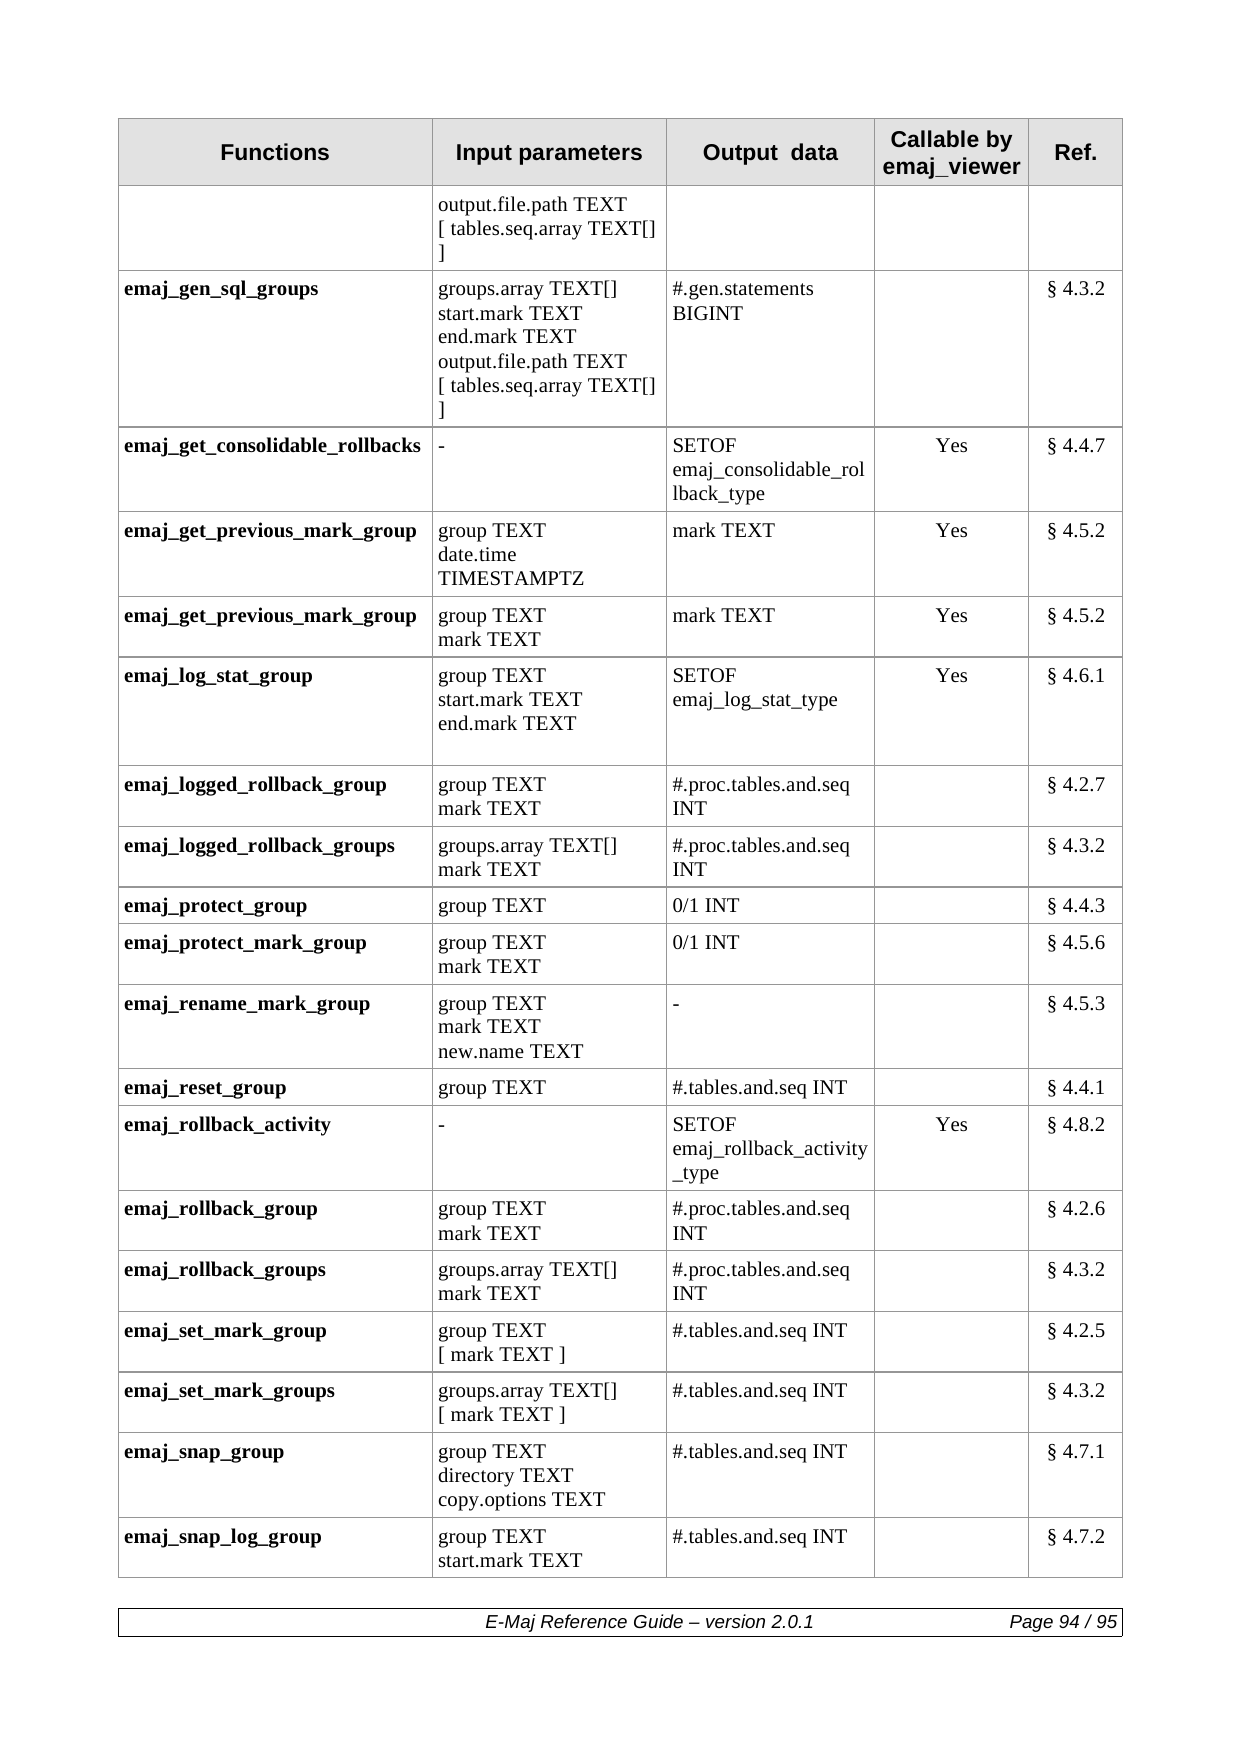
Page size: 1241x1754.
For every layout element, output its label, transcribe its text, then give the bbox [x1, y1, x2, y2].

table_cell output.file.path TEXT [ tables.seq.array TEXT[] ] [433, 186, 666, 269]
table_cell group TEXT date.time TIMESTAMPTZ [433, 512, 666, 596]
table_cell #.tables.and.seq INT [667, 1433, 874, 1517]
table_cell [875, 766, 1028, 826]
table_cell § 4.4.7 [1029, 428, 1122, 511]
table_cell § 4.2.7 [1029, 766, 1122, 826]
table_cell [875, 271, 1028, 426]
table_cell emaj_snap_log_group [119, 1518, 432, 1577]
table_cell group TEXT mark TEXT [433, 924, 666, 983]
table_cell [875, 1069, 1028, 1105]
table_cell group TEXT mark TEXT new.name TEXT [433, 985, 666, 1068]
table_cell SETOF emaj_consolidable_rollback_type [667, 428, 874, 511]
table_cell § 4.4.3 [1029, 888, 1122, 923]
table_cell #.tables.and.seq INT [667, 1069, 874, 1105]
table_cell Yes [875, 658, 1028, 765]
table_cell 0/1 INT [667, 924, 874, 983]
table_cell mark TEXT [667, 512, 874, 596]
table_header Output data [667, 119, 874, 185]
table_header Ref. [1029, 119, 1122, 185]
table_cell [875, 1373, 1028, 1432]
table_cell emaj_logged_rollback_groups [119, 827, 432, 886]
table_cell #.gen.statements BIGINT [667, 271, 874, 426]
table_cell groups.array TEXT[] start.mark TEXT end.mark TEXT output.file.path TEXT [ tables.seq.array TEXT[] ] [433, 271, 666, 426]
table_cell emaj_get_previous_mark_group [119, 597, 432, 656]
table_cell emaj_gen_sql_groups [119, 271, 432, 426]
table_cell [875, 985, 1028, 1068]
table_cell group TEXT mark TEXT [433, 597, 666, 656]
table_cell emaj_protect_group [119, 888, 432, 923]
table_cell emaj_set_mark_groups [119, 1373, 432, 1432]
table_cell Yes [875, 512, 1028, 596]
table_cell § 4.5.3 [1029, 985, 1122, 1068]
table_cell § 4.7.1 [1029, 1433, 1122, 1517]
table_cell § 4.3.2 [1029, 271, 1122, 426]
table_cell [875, 1433, 1028, 1517]
table_cell Yes [875, 1106, 1028, 1189]
table_cell emaj_get_consolidable_rollbacks [119, 428, 432, 511]
table_cell group TEXT [ mark TEXT ] [433, 1312, 666, 1371]
table_cell [875, 1312, 1028, 1371]
table_cell Yes [875, 428, 1028, 511]
table_cell - [433, 1106, 666, 1189]
table_cell group TEXT [433, 888, 666, 923]
table_cell § 4.5.6 [1029, 924, 1122, 983]
table_cell #.tables.and.seq INT [667, 1312, 874, 1371]
table_cell § 4.2.5 [1029, 1312, 1122, 1371]
table_cell emaj_logged_rollback_group [119, 766, 432, 826]
table_cell - [667, 985, 874, 1068]
table_cell [875, 1251, 1028, 1311]
table_cell [875, 827, 1028, 886]
table_cell #.tables.and.seq INT [667, 1518, 874, 1577]
table_cell emaj_rollback_groups [119, 1251, 432, 1311]
table_cell [875, 1191, 1028, 1250]
table_cell SETOF emaj_log_stat_type [667, 658, 874, 765]
table_cell #.proc.tables.and.seq INT [667, 766, 874, 826]
table_cell [875, 1518, 1028, 1577]
table_cell - [433, 428, 666, 511]
table_cell § 4.4.1 [1029, 1069, 1122, 1105]
table_cell [667, 186, 874, 269]
table_cell emaj_get_previous_mark_group [119, 512, 432, 596]
table_cell group TEXT mark TEXT [433, 766, 666, 826]
table_cell #.tables.and.seq INT [667, 1373, 874, 1432]
table_cell group TEXT mark TEXT [433, 1191, 666, 1250]
table_cell § 4.5.2 [1029, 512, 1122, 596]
table_cell § 4.3.2 [1029, 827, 1122, 886]
table_cell 0/1 INT [667, 888, 874, 923]
table_cell group TEXT [433, 1069, 666, 1105]
table_cell groups.array TEXT[] mark TEXT [433, 1251, 666, 1311]
table_cell #.proc.tables.and.seq INT [667, 1251, 874, 1311]
table_cell groups.array TEXT[] [ mark TEXT ] [433, 1373, 666, 1432]
table_cell groups.array TEXT[] mark TEXT [433, 827, 666, 886]
table_cell § 4.5.2 [1029, 597, 1122, 656]
table_cell [875, 186, 1028, 269]
table_cell SETOF emaj_rollback_activity_type [667, 1106, 874, 1189]
table_header Callable by emaj_viewer [875, 119, 1028, 185]
table_cell emaj_reset_group [119, 1069, 432, 1105]
table_cell Yes [875, 597, 1028, 656]
table_cell [875, 888, 1028, 923]
table_cell #.proc.tables.and.seq INT [667, 1191, 874, 1250]
table_cell § 4.3.2 [1029, 1251, 1122, 1311]
table_cell § 4.7.2 [1029, 1518, 1122, 1577]
table_cell emaj_log_stat_group [119, 658, 432, 765]
table_cell emaj_rollback_group [119, 1191, 432, 1250]
table_cell #.proc.tables.and.seq INT [667, 827, 874, 886]
table_cell group TEXT directory TEXT copy.options TEXT [433, 1433, 666, 1517]
table_header Input parameters [433, 119, 666, 185]
table_cell § 4.8.2 [1029, 1106, 1122, 1189]
table_cell [119, 186, 432, 269]
table_cell [1029, 186, 1122, 269]
table_cell emaj_set_mark_group [119, 1312, 432, 1371]
table_cell group TEXT start.mark TEXT end.mark TEXT [433, 658, 666, 765]
table_cell § 4.3.2 [1029, 1373, 1122, 1432]
table_cell mark TEXT [667, 597, 874, 656]
table_cell emaj_rollback_activity [119, 1106, 432, 1189]
table_cell [875, 924, 1028, 983]
table_cell emaj_rename_mark_group [119, 985, 432, 1068]
table_cell emaj_protect_mark_group [119, 924, 432, 983]
table_header Functions [119, 119, 432, 185]
table_cell group TEXT start.mark TEXT [433, 1518, 666, 1577]
table_cell § 4.6.1 [1029, 658, 1122, 765]
table_cell § 4.2.6 [1029, 1191, 1122, 1250]
table_cell emaj_snap_group [119, 1433, 432, 1517]
